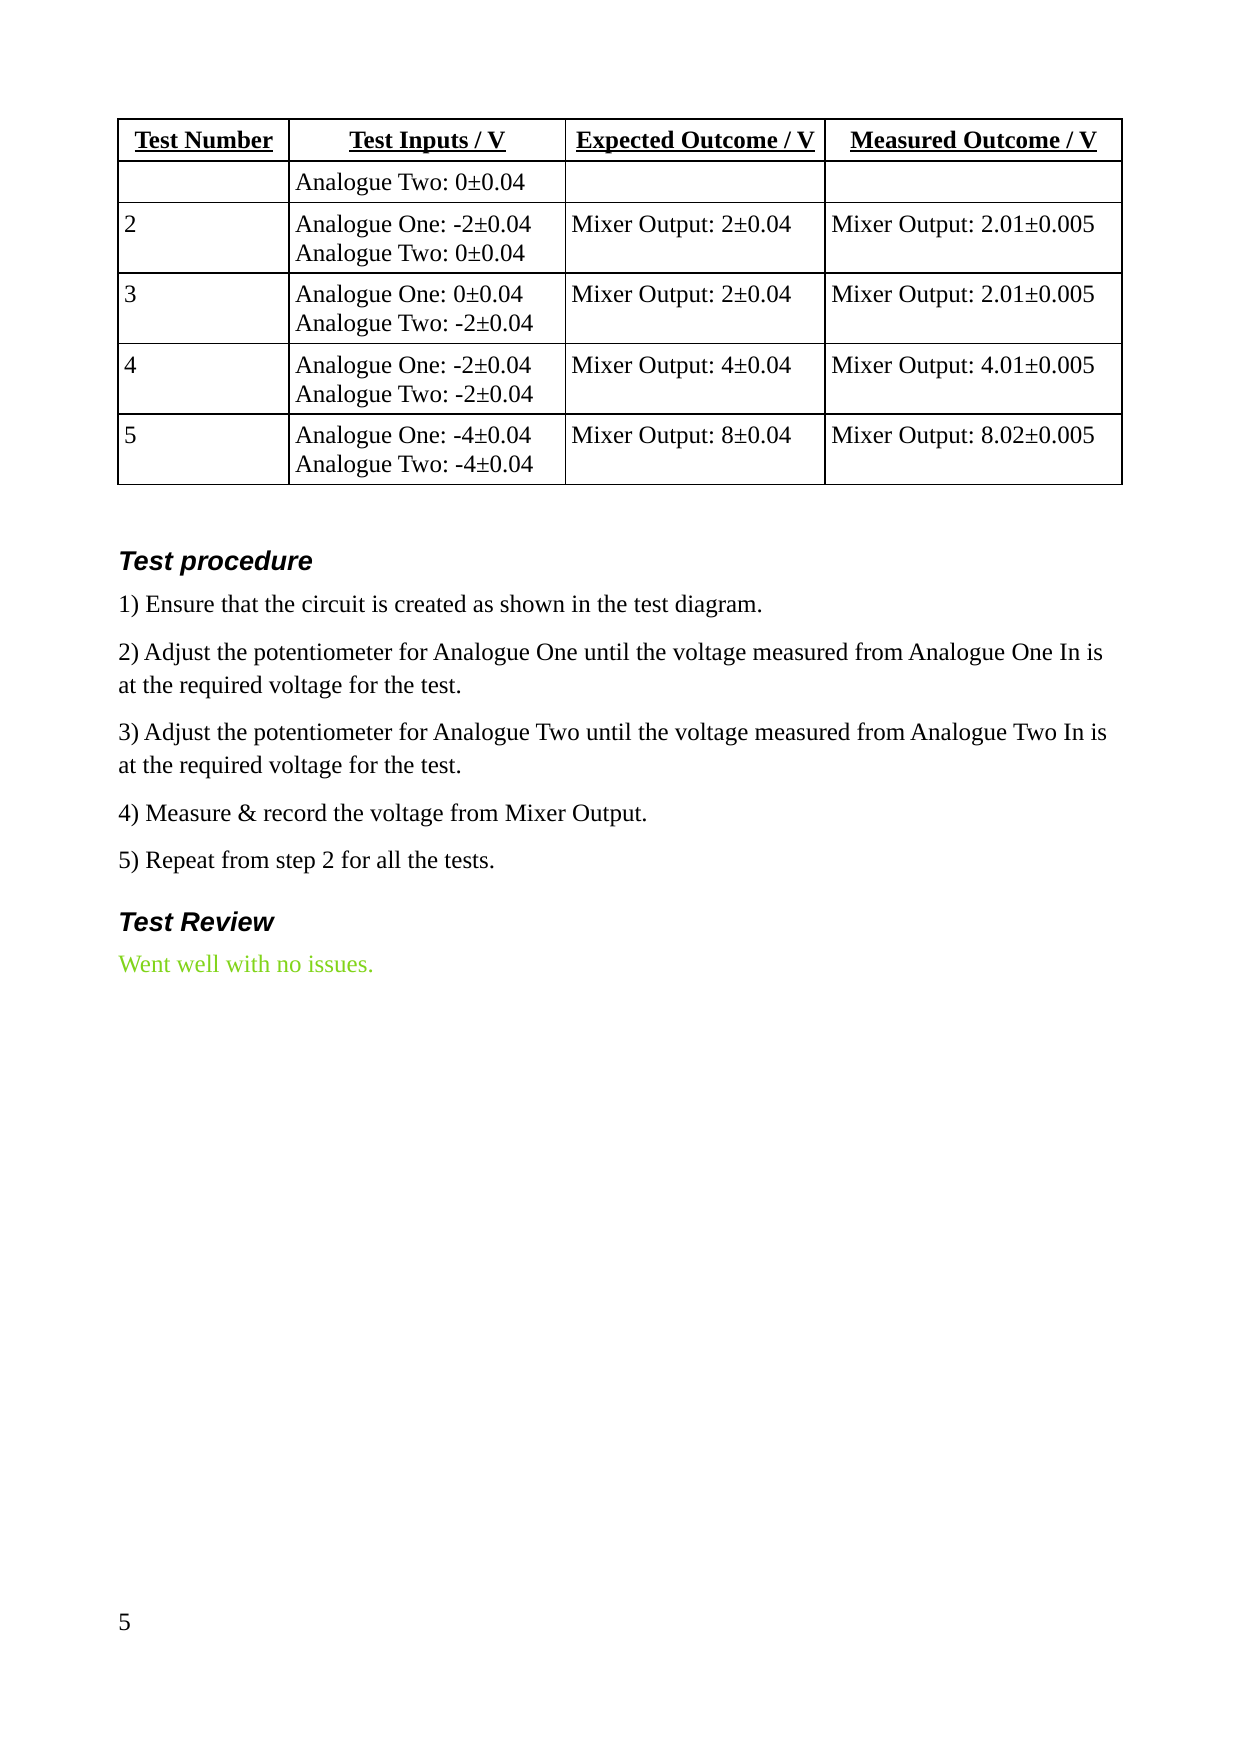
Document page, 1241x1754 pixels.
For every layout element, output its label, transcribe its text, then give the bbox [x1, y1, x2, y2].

table_cell [119, 162, 288, 202]
text 1) Ensure that the circuit is created as shown in the test diagram. [118, 589, 1122, 618]
table_header Measured Outcome / V [826, 120, 1121, 160]
table_cell [826, 162, 1121, 202]
text 2) Adjust the potentiometer for Analogue One until the voltage measured from Analogue One In is at the required voltage for the test. [118, 637, 1122, 698]
table_cell 5 [119, 415, 288, 484]
table_cell 3 [119, 274, 288, 343]
table_cell Mixer Output: 2.01±0.005 [826, 274, 1121, 343]
text 3) Adjust the potentiometer for Analogue Two until the voltage measured from Analogue Two In is at the required voltage for the test. [118, 717, 1122, 779]
table_header Test Inputs / V [290, 120, 565, 160]
table_cell Analogue One: -2±0.04 Analogue Two: 0±0.04 [290, 203, 565, 272]
table_cell Analogue One: 0±0.04 Analogue Two: -2±0.04 [290, 274, 565, 343]
table_cell Mixer Output: 8.02±0.005 [826, 415, 1121, 484]
text 5) Repeat from step 2 for all the tests. [118, 846, 1122, 874]
table_cell Mixer Output: 8±0.04 [566, 415, 824, 484]
table_cell [566, 162, 824, 202]
table_cell Mixer Output: 4±0.04 [566, 344, 824, 413]
subtitle Test procedure [118, 545, 1122, 577]
table_cell Mixer Output: 4.01±0.005 [826, 344, 1121, 413]
table_header Expected Outcome / V [566, 120, 824, 160]
subtitle Test Review [118, 906, 1122, 937]
table_cell 4 [119, 344, 288, 413]
table_cell Analogue One: -4±0.04 Analogue Two: -4±0.04 [290, 415, 565, 484]
text Went well with no issues. [118, 949, 1122, 978]
table_cell Mixer Output: 2±0.04 [566, 274, 824, 343]
text 4) Measure & record the voltage from Mixer Output. [118, 798, 1122, 827]
table_header Test Number [119, 120, 288, 160]
table_cell 2 [119, 203, 288, 272]
table_cell Analogue Two: 0±0.04 [290, 162, 565, 202]
table_cell Mixer Output: 2.01±0.005 [826, 203, 1121, 272]
table_cell Analogue One: -2±0.04 Analogue Two: -2±0.04 [290, 344, 565, 413]
table_cell Mixer Output: 2±0.04 [566, 203, 824, 272]
